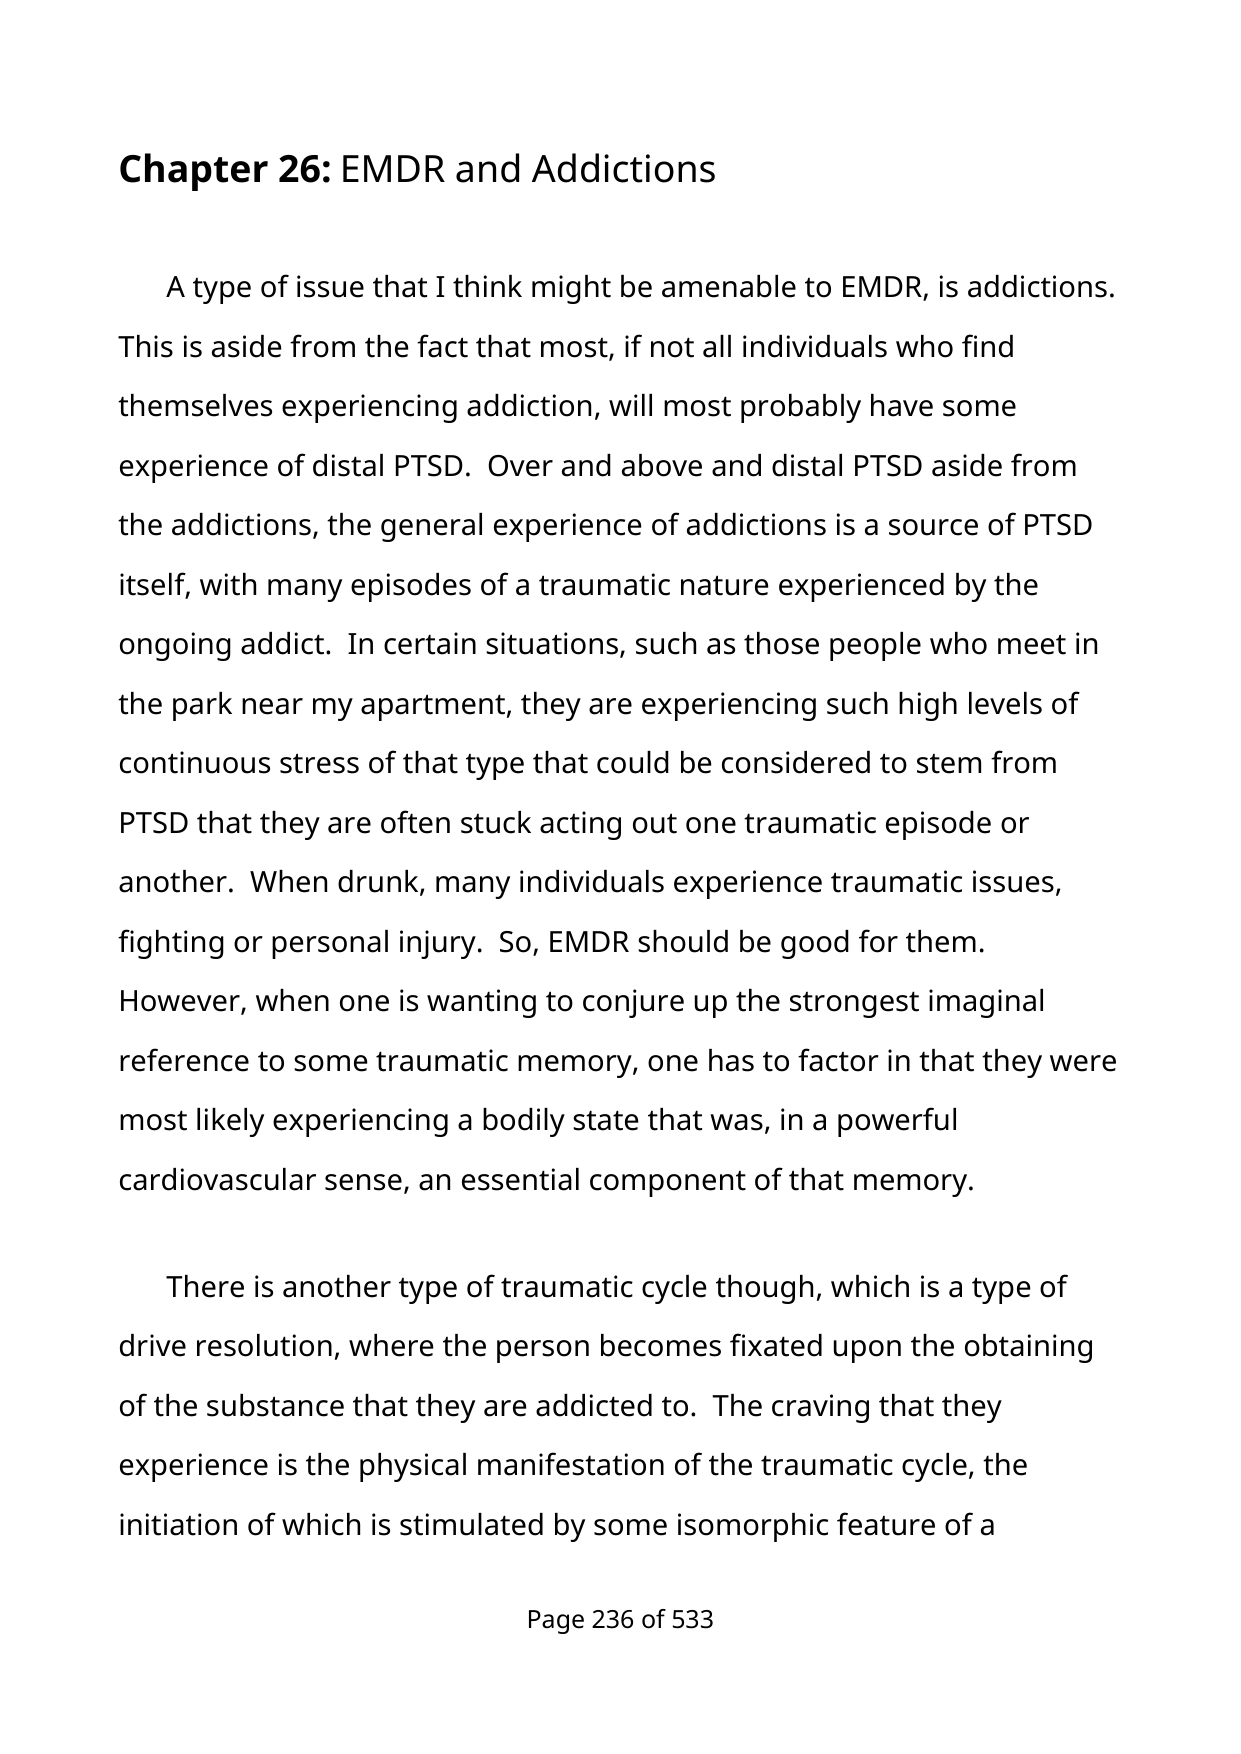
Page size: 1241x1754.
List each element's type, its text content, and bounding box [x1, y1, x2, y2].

text There is another type of traumatic cycle though, which is a type of drive resolution, where the person becomes fixated upon the obtaining of the substance that they are addicted to. The craving that they experience is the physical manifestation of the traumatic cycle, the initiation of which is stimulated by some isomorphic feature of a [118, 1266, 1122, 1544]
text Chapter 26: EMDR and Addictions [118, 142, 1122, 193]
text A type of issue that I think might be amenable to EMDR, is addictions. This is aside from the fact that most, if not all individuals who find themselves experiencing addiction, will most probably have some experience of distal PTSD. Over and above and distal PTSD aside from the addictions, the general experience of addictions is a source of PTSD itself, with many episodes of a traumatic nature experienced by the ongoing addict. In certain situations, such as those people who meet in the park near my apartment, they are experiencing such high levels of continuous stress of that type that could be considered to stem from PTSD that they are often stuck acting out one traumatic episode or another. When drunk, many individuals experience traumatic issues, fighting or personal injury. So, EMDR should be good for them. However, when one is wanting to conjure up the strongest imaginal reference to some traumatic memory, one has to factor in that they were most likely experiencing a bodily state that was, in a powerful cardiovascular sense, an essential component of that memory. [118, 267, 1122, 1198]
